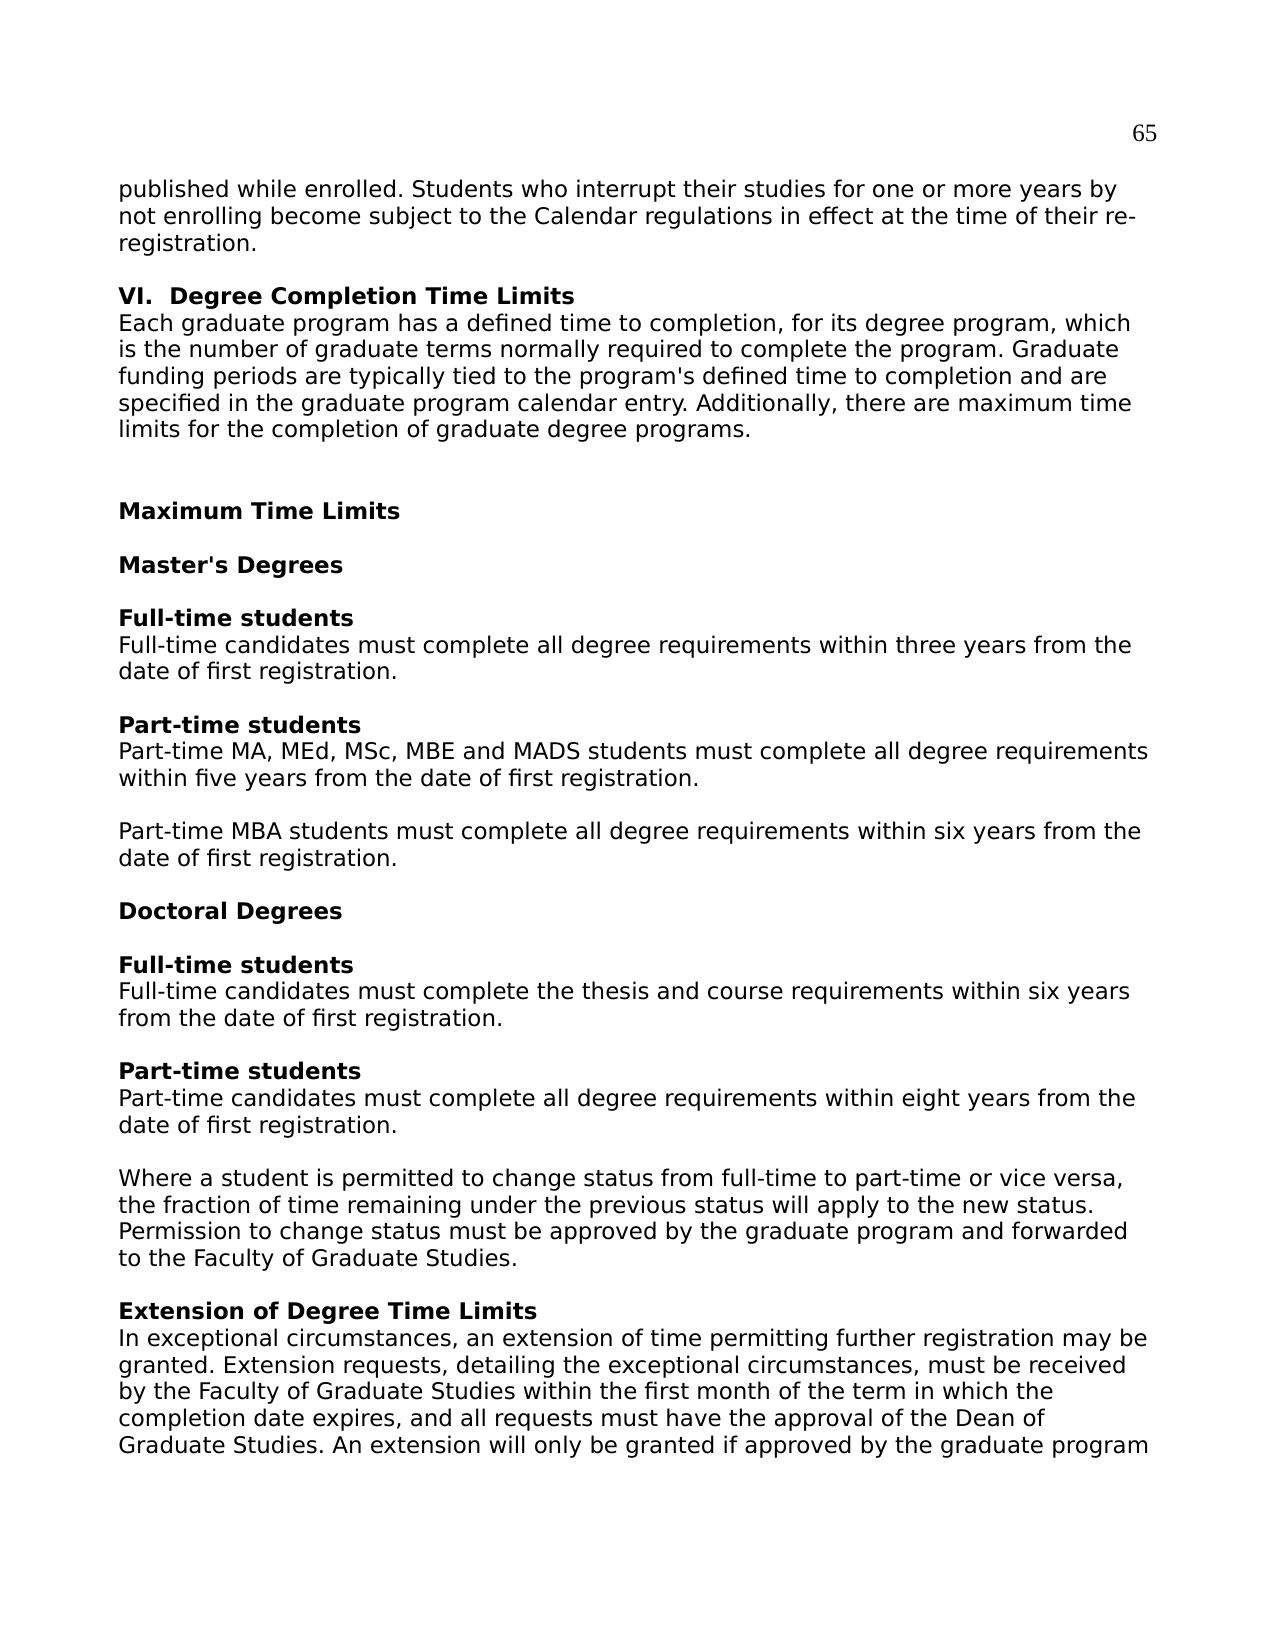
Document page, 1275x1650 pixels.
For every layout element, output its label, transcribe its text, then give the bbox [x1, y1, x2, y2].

text Maximum Time Limits Master's Degrees Full-time students Full-time candidates must complete all degree requirements within three years from the date of first registration. Part-time students Part-time MA, MEd, MSc, MBE and MADS students must complete all degree requirements within five years from the date of first registration. Part-time MBA students must complete all degree requirements within six years from the date of first registration. Doctoral Degrees Full-time students Full-time candidates must complete the thesis and course requirements within six years from the date of first registration. Part-time students Part-time candidates must complete all degree requirements within eight years from the date of first registration. Where a student is permitted to change status from full-time to part-time or vice versa, the fraction of time remaining under the previous status will apply to the new status. Permission to change status must be approved by the graduate program and forwarded to the Faculty of Graduate Studies. Extension of Degree Time Limits In exceptional circumstances, an extension of time permitting further registration may be granted. Extension requests, detailing the exceptional circumstances, must be received by the Faculty of Graduate Studies within the first month of the term in which the completion date expires, and all requests must have the approval of the Dean of Graduate Studies. An extension will only be granted if approved by the graduate program [118, 472, 1157, 1458]
text published while enrolled. Students who interrupt their studies for one or more years by not enrolling become subject to the Calendar regulations in effect at the time of their re-registration. VI. Degree Completion Time Limits Each graduate program has a defined time to completion, for its degree program, which is the number of graduate terms normally required to complete the program. Graduate funding periods are typically tied to the program's defined time to completion and are specified in the graduate program calendar entry. Additionally, there are maximum time limits for the completion of graduate degree programs. [118, 176, 1157, 472]
